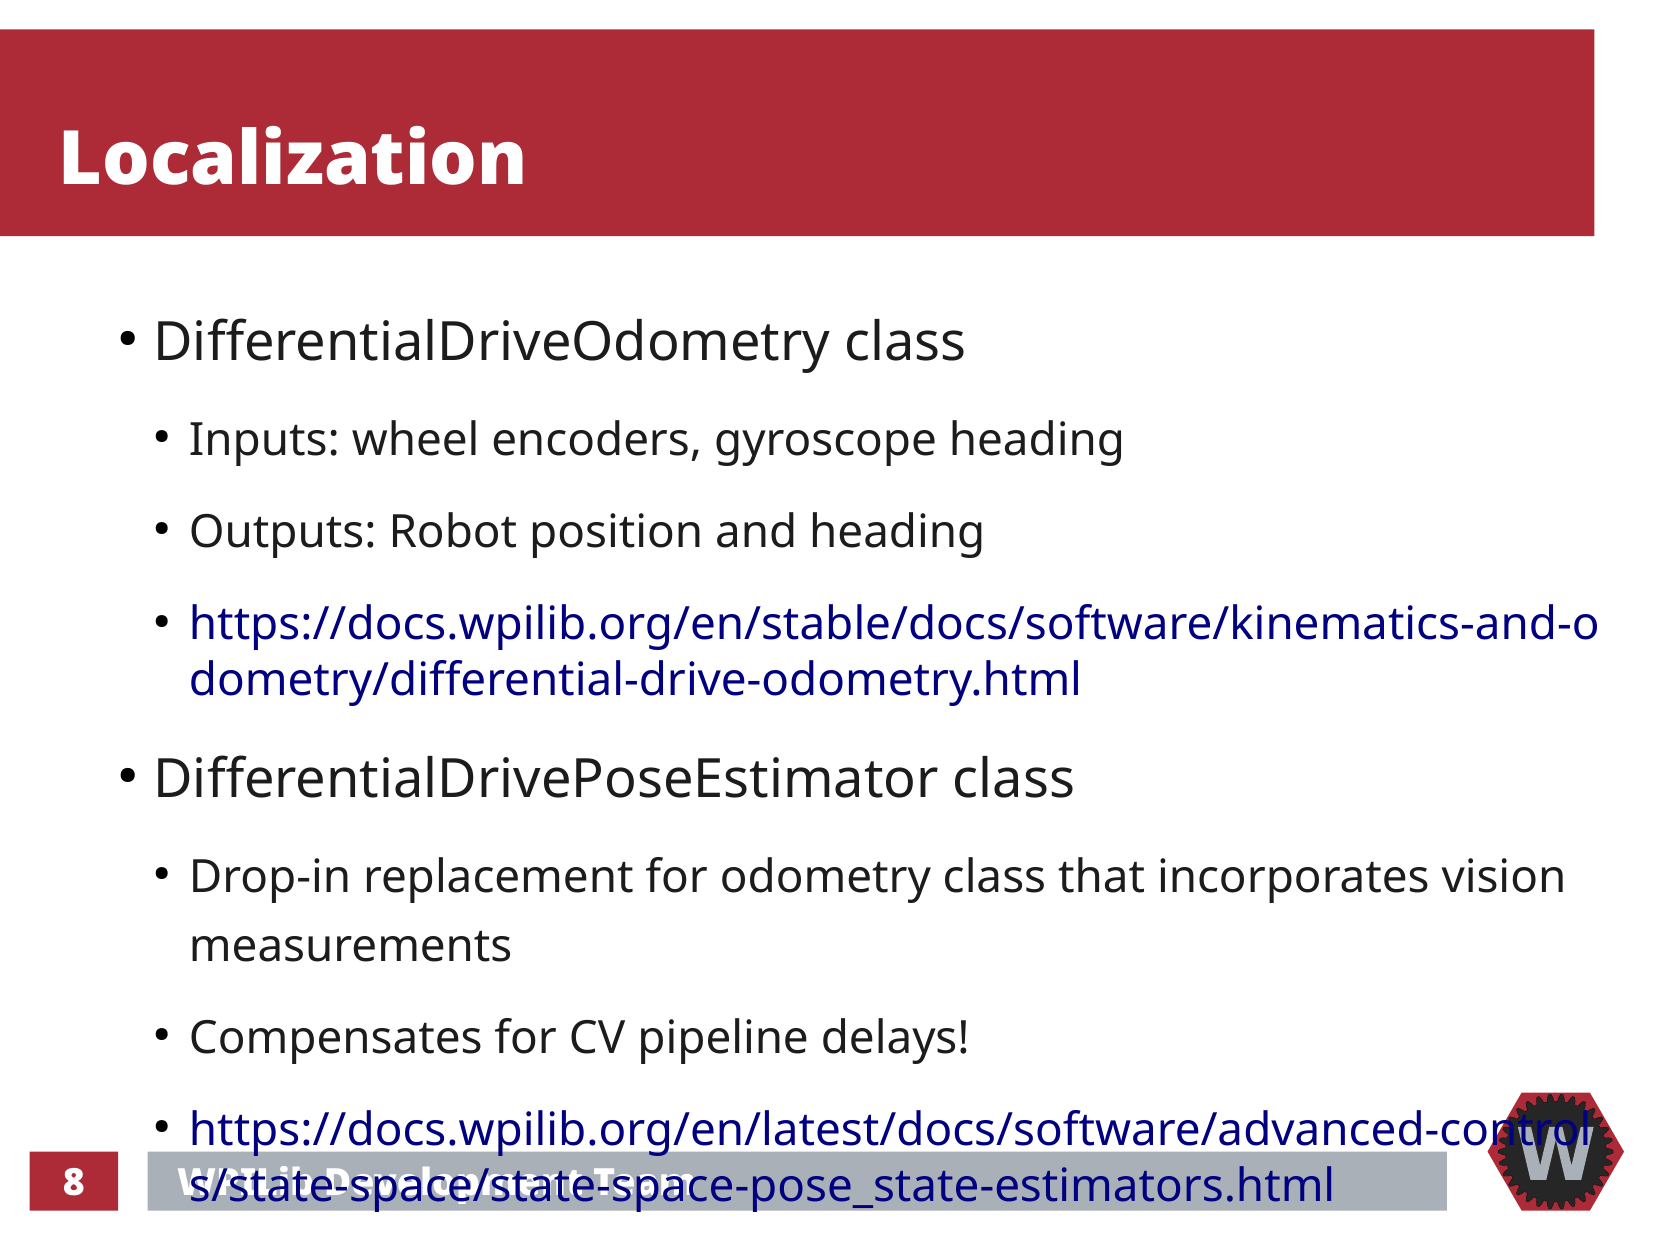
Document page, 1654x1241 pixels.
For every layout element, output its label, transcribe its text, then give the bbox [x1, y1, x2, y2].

title Localization [59, 59, 1595, 207]
list DifferentialDriveOdometry class Inputs: wheel encoders, gyroscope heading Outputs: Robot position and heading https://docs.wpilib.org/en/stable/docs/software/kinematics-and-odometry/differential-drive-odometry.html DifferentialDrivePoseEstimator class Drop-in replacement for odometry class that incorporates vision measurements Compensates for CV pipeline delays! https://docs.wpilib.org/en/latest/docs/software/advanced-controls/state-space/state-space-pose_state-estimators.html [118, 295, 1613, 1123]
